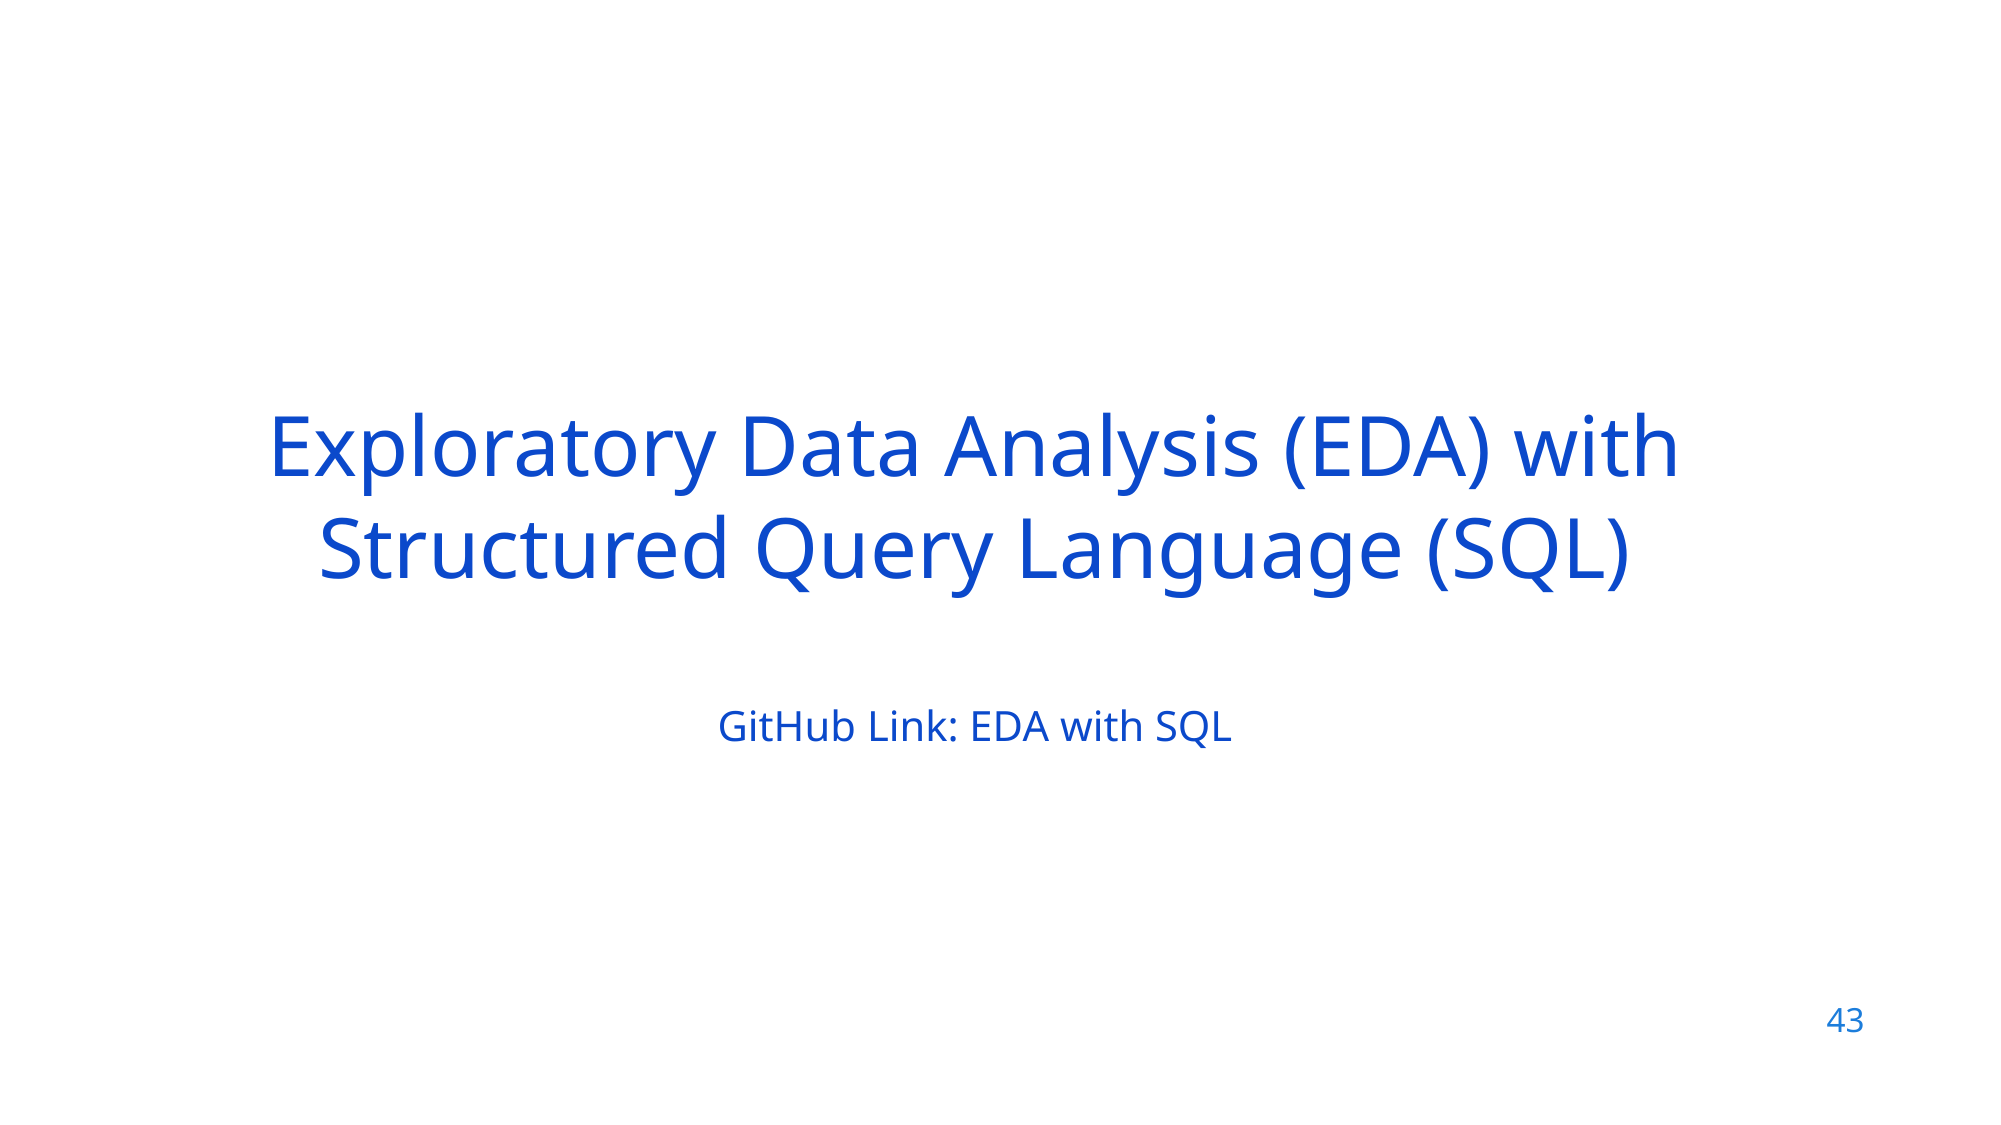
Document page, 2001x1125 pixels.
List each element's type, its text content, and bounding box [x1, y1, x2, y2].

text_box Exploratory Data Analysis (EDA) with Structured Query Language (SQL) GitHub Link: EDA with SQL [225, 387, 1726, 795]
